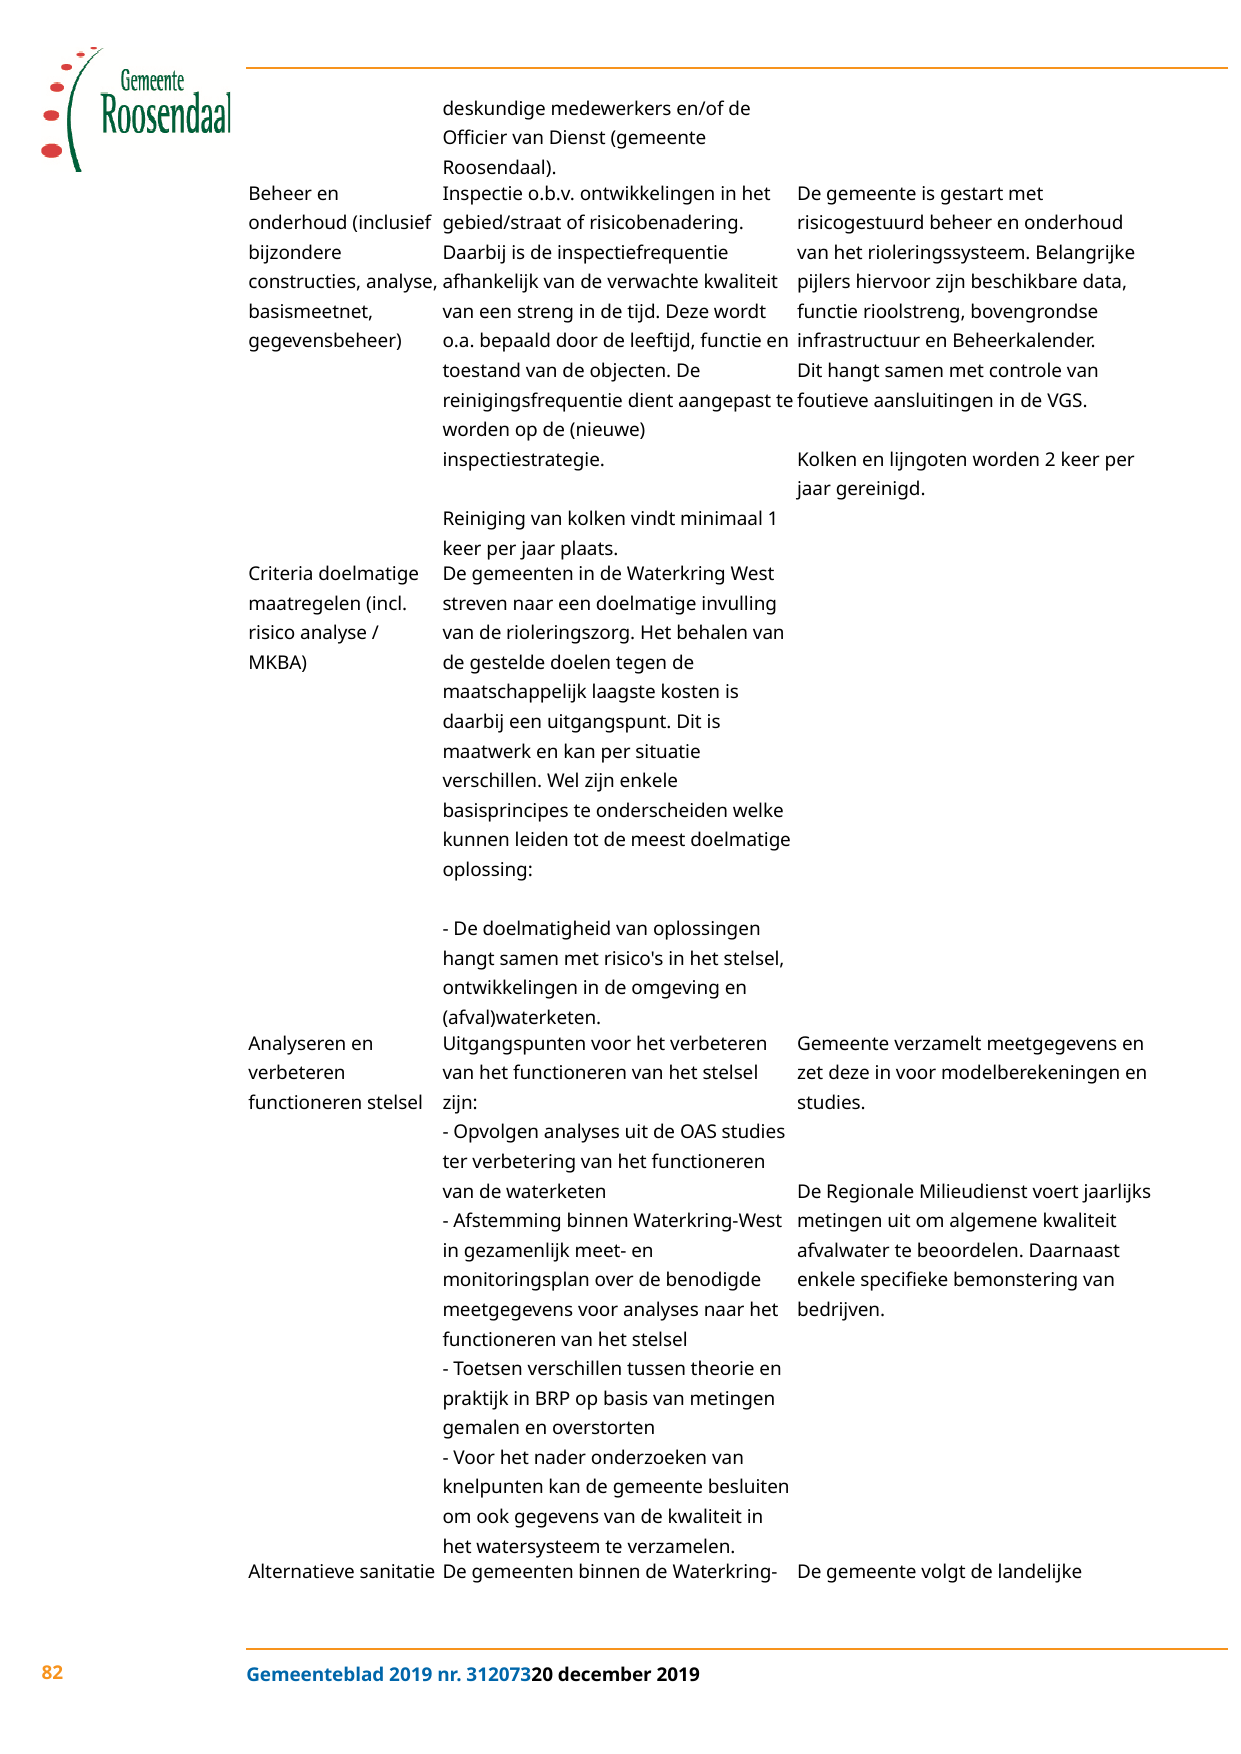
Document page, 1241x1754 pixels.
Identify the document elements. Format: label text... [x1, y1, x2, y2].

table_cell Alternatieve sanitatie [248, 1559, 442, 1584]
table_cell De gemeente volgt de landelijke [797, 1559, 1152, 1584]
table_cell [797, 95, 1152, 180]
table_cell Gemeente verzamelt meetgegevens en zet deze in voor modelberekeningen en studies. De Regionale Milieudienst voert jaarlijks metingen uit om algemene kwaliteit afvalwater te beoordelen. Daarnaast enkele specifieke bemonstering van bedrijven. [797, 1030, 1152, 1558]
table_cell De gemeenten binnen de Waterkring- [442, 1559, 797, 1584]
table_cell [797, 560, 1152, 1030]
picture [41, 47, 231, 172]
table_cell De gemeente is gestart met risicogestuurd beheer en onderhoud van het rioleringssysteem. Belangrijke pijlers hiervoor zijn beschikbare data, functie rioolstreng, bovengrondse infrastructuur en Beheerkalender. Dit hangt samen met controle van foutieve aansluitingen in de VGS. Kolken en lijngoten worden 2 keer per jaar gereinigd. [797, 180, 1152, 560]
table_cell [248, 95, 442, 180]
table_cell deskundige medewerkers en/of de Officier van Dienst (gemeente Roosendaal). [442, 95, 797, 180]
table_cell De gemeenten in de Waterkring West streven naar een doelmatige invulling van de rioleringszorg. Het behalen van de gestelde doelen tegen de maatschappelijk laagste kosten is daarbij een uitgangspunt. Dit is maatwerk en kan per situatie verschillen. Wel zijn enkele basisprincipes te onderscheiden welke kunnen leiden tot de meest doelmatige oplossing: - De doelmatigheid van oplossingen hangt samen met risico's in het stelsel, ontwikkelingen in de omgeving en (afval)waterketen. [442, 560, 797, 1030]
table_cell Beheer en onderhoud (inclusief bijzondere constructies, analyse, basismeetnet, gegevensbeheer) [248, 180, 442, 560]
table_cell Criteria doelmatige maatregelen (incl. risico analyse / MKBA) [248, 560, 442, 1030]
table_cell Inspectie o.b.v. ontwikkelingen in het gebied/straat of risicobenadering. Daarbij is de inspectiefrequentie afhankelijk van de verwachte kwaliteit van een streng in de tijd. Deze wordt o.a. bepaald door de leeftijd, functie en toestand van de objecten. De reinigingsfrequentie dient aangepast te worden op de (nieuwe) inspectiestrategie. Reiniging van kolken vindt minimaal 1 keer per jaar plaats. [442, 180, 797, 560]
table_cell Analyseren en verbeteren functioneren stelsel [248, 1030, 442, 1558]
table_cell Uitgangspunten voor het verbeteren van het functioneren van het stelsel zijn: - Opvolgen analyses uit de OAS studies ter verbetering van het functioneren van de waterketen - Afstemming binnen Waterkring-West in gezamenlijk meet- en monitoringsplan over de benodigde meetgegevens voor analyses naar het functioneren van het stelsel - Toetsen verschillen tussen theorie en praktijk in BRP op basis van metingen gemalen en overstorten - Voor het nader onderzoeken van knelpunten kan de gemeente besluiten om ook gegevens van de kwaliteit in het watersysteem te verzamelen. [442, 1030, 797, 1558]
